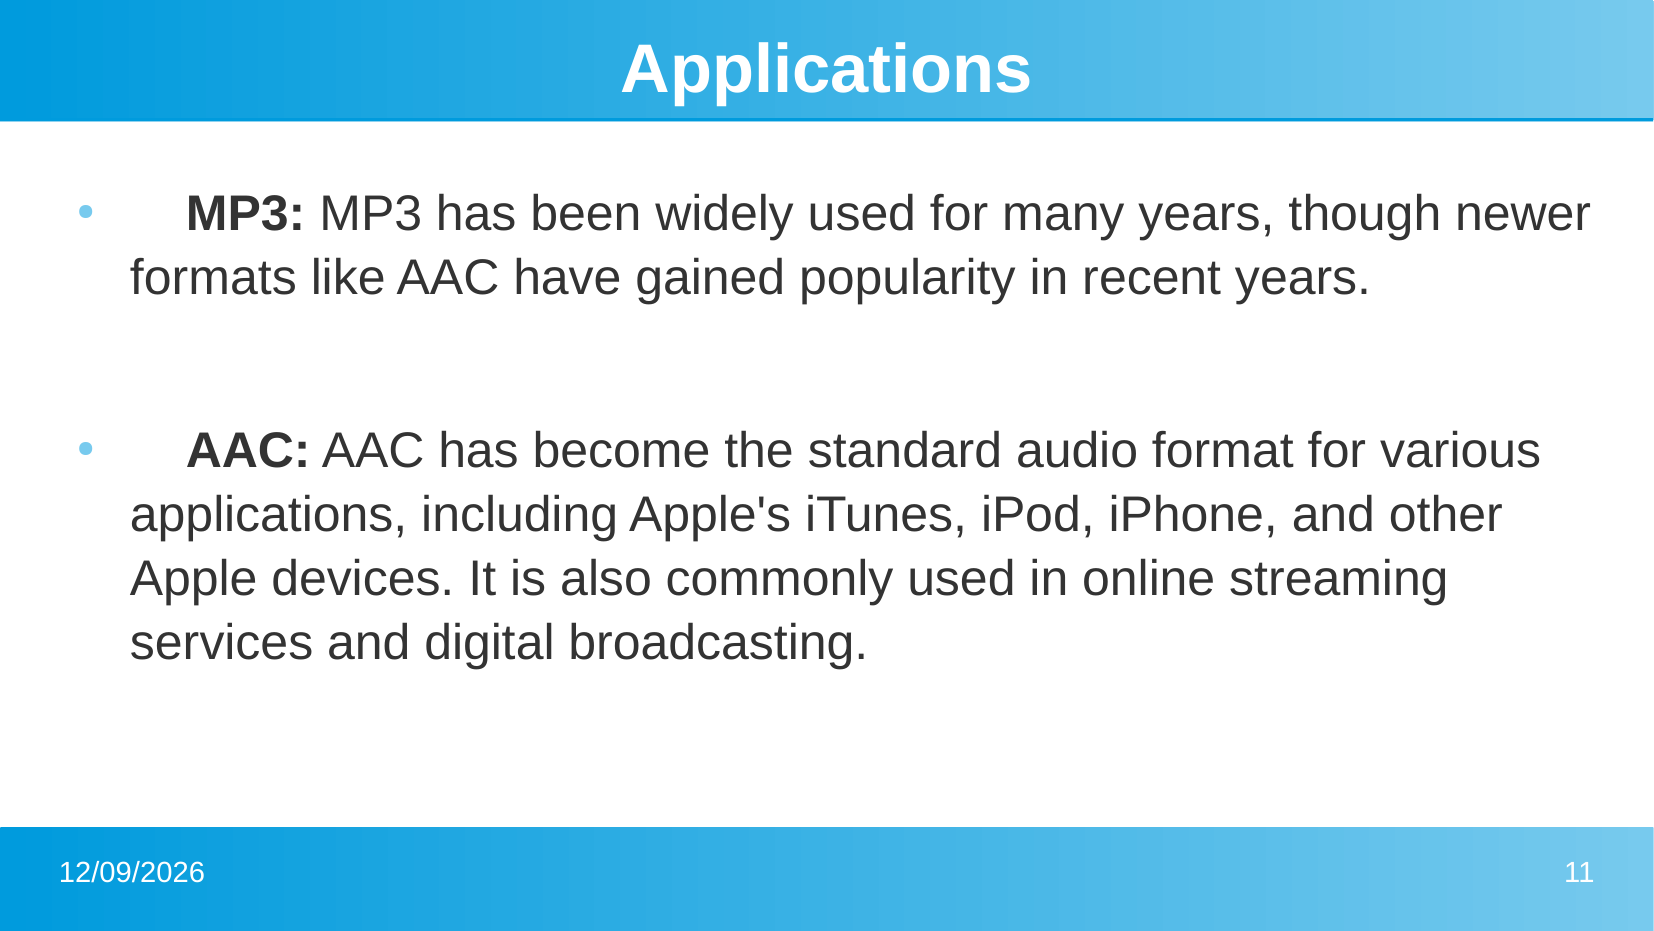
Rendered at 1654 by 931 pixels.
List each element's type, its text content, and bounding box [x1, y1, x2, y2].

title Applications [59, 29, 1595, 108]
list MP3: MP3 has been widely used for many years, though newer formats like AAC have gained popularity in recent years. AAC: AAC has become the standard audio format for various applications, including Apple's iTunes, iPod, iPhone, and other Apple devices. It is also commonly used in online streaming services and digital broadcasting. [59, 177, 1595, 768]
